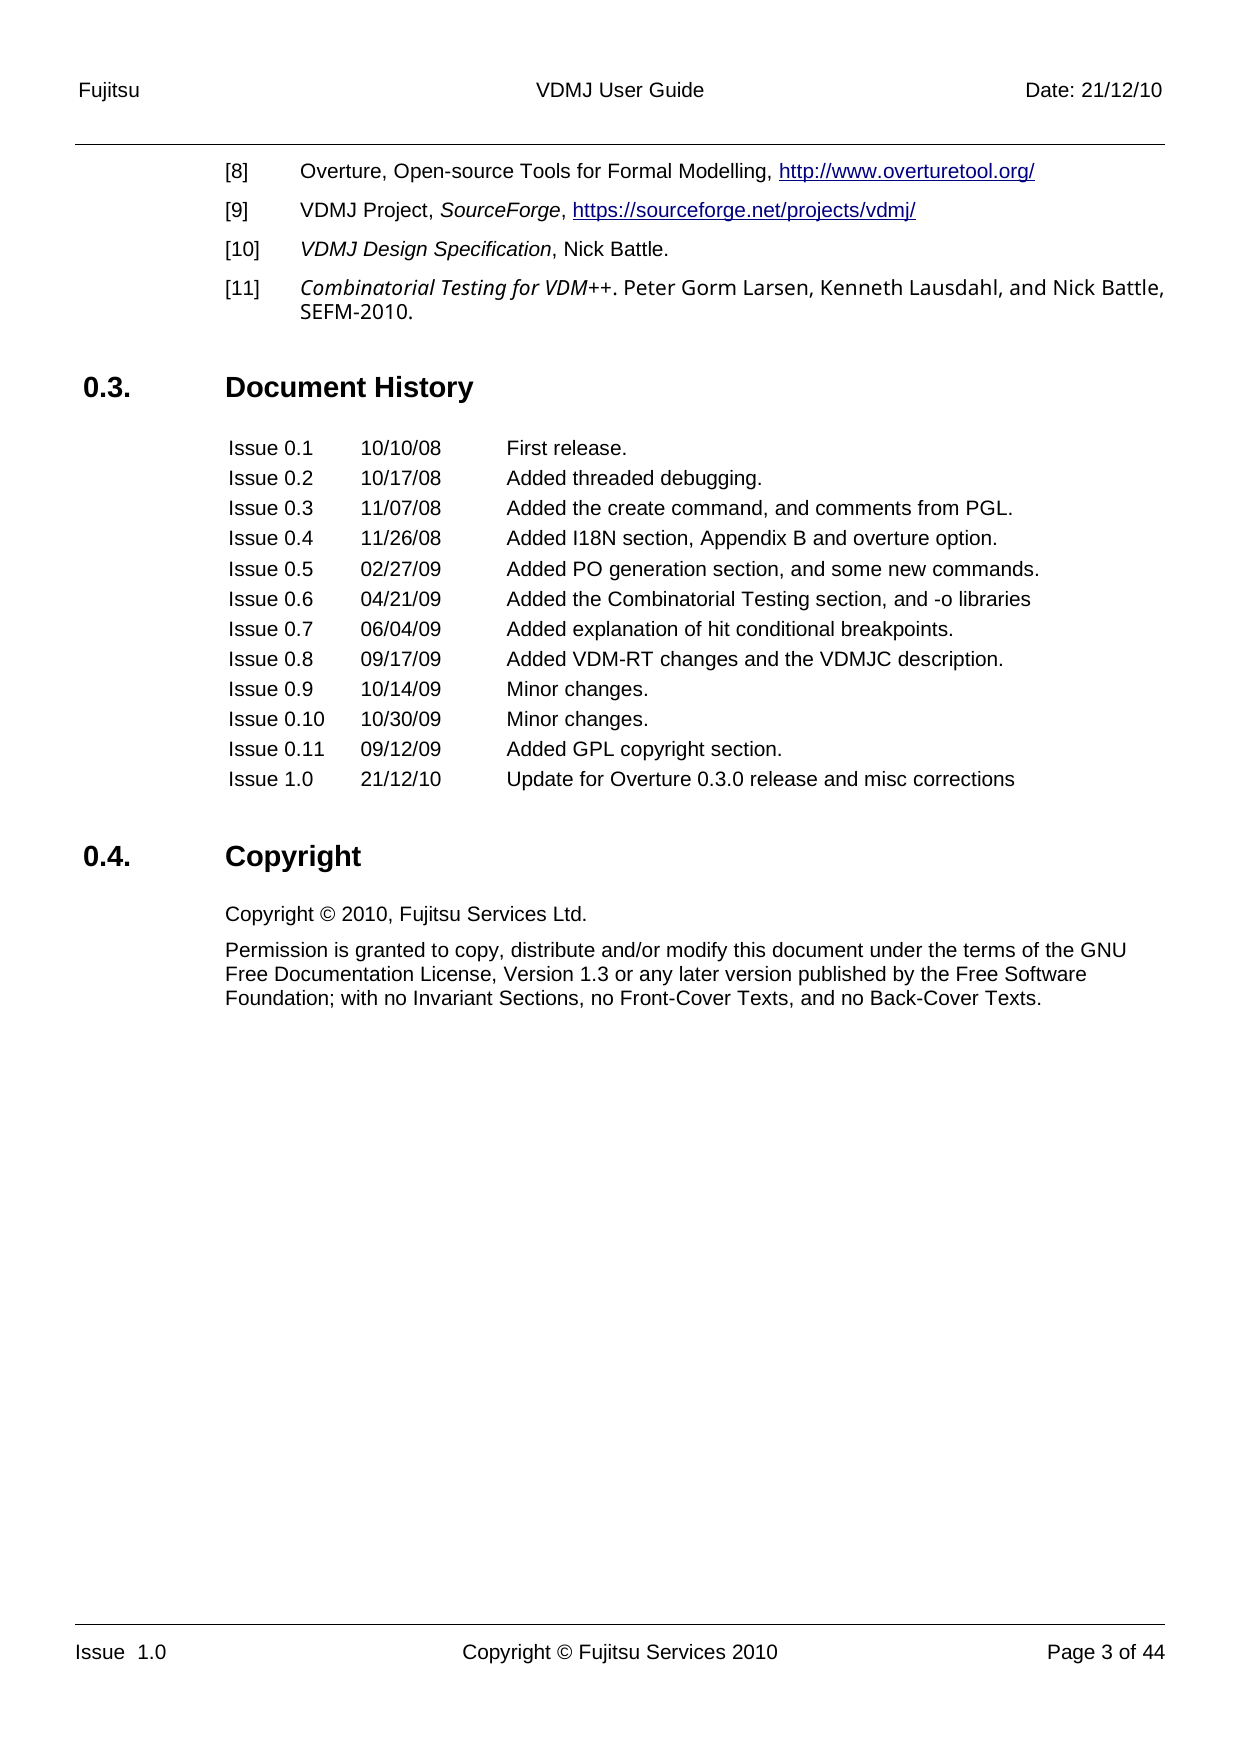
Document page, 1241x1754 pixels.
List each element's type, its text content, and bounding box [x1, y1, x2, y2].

table_cell 17/09/09 [358, 644, 503, 674]
table_cell Issue 1.0 [225, 764, 357, 794]
list Combinatorial Testing for VDM++. Peter Gorm Larsen, Kenneth Lausdahl, and Nick Battle, SEFM-2010. [225, 277, 1165, 324]
table_cell 21/04/09 [358, 584, 503, 614]
text Permission is granted to copy, distribute and/or modify this document under the terms of the GNU Free Documentation License, Version 1.3 or any later version published by the Free Software Foundation; with no Invariant Sections, no Front-Cover Texts, and no Back-Cover Texts. [225, 939, 1165, 1011]
list VDMJ Design Specification, Nick Battle. [225, 238, 1165, 262]
subtitle Document History [75, 369, 1165, 403]
table_cell 14/10/09 [358, 674, 503, 704]
table_header 10/10/08 [358, 433, 503, 463]
table_cell Issue 0.10 [225, 704, 357, 734]
table_cell 30/10/09 [358, 704, 503, 734]
table_cell 26/11/08 [358, 523, 503, 553]
table_cell Added the Combinatorial Testing section, and -o libraries [504, 584, 1050, 614]
table_cell 09/12/09 [358, 734, 503, 764]
table_cell Issue 0.11 [225, 734, 357, 764]
table_header Issue 0.1 [225, 433, 357, 463]
table_header First release. [504, 433, 1050, 463]
table_cell 27/02/09 [358, 554, 503, 583]
table_cell Issue 0.7 [225, 614, 357, 644]
table_cell Added threaded debugging. [504, 463, 1050, 493]
table_cell Added the create command, and comments from PGL. [504, 493, 1050, 523]
table_cell Minor changes. [504, 704, 1050, 734]
table_cell Issue 0.3 [225, 493, 357, 523]
table_cell 21/12/10 [358, 764, 503, 794]
table_cell Issue 0.8 [225, 644, 357, 674]
table_cell Issue 0.6 [225, 584, 357, 614]
subtitle Copyright [75, 839, 1165, 872]
list Overture, Open-source Tools for Formal Modelling, http://www.overturetool.org/ [225, 160, 1165, 184]
list VDMJ Project, SourceForge, https://sourceforge.net/projects/vdmj/ [225, 199, 1165, 223]
table_cell 17/10/08 [358, 463, 503, 493]
table_cell Issue 0.5 [225, 554, 357, 583]
table_cell Added PO generation section, and some new commands. [504, 554, 1050, 583]
table_cell 07/11/08 [358, 493, 503, 523]
table_cell Added explanation of hit conditional breakpoints. [504, 614, 1050, 644]
table_cell Added I18N section, Appendix B and overture option. [504, 523, 1050, 553]
table_cell Issue 0.4 [225, 523, 357, 553]
table_cell Issue 0.2 [225, 463, 357, 493]
text Copyright © 2010, Fujitsu Services Ltd. [225, 902, 1165, 926]
table_cell Minor changes. [504, 674, 1050, 704]
table_cell 04/06/09 [358, 614, 503, 644]
table_cell Issue 0.9 [225, 674, 357, 704]
table_cell Update for Overture 0.3.0 release and misc corrections [504, 764, 1050, 794]
table_cell Added VDM-RT changes and the VDMJC description. [504, 644, 1050, 674]
table_cell Added GPL copyright section. [504, 734, 1050, 764]
